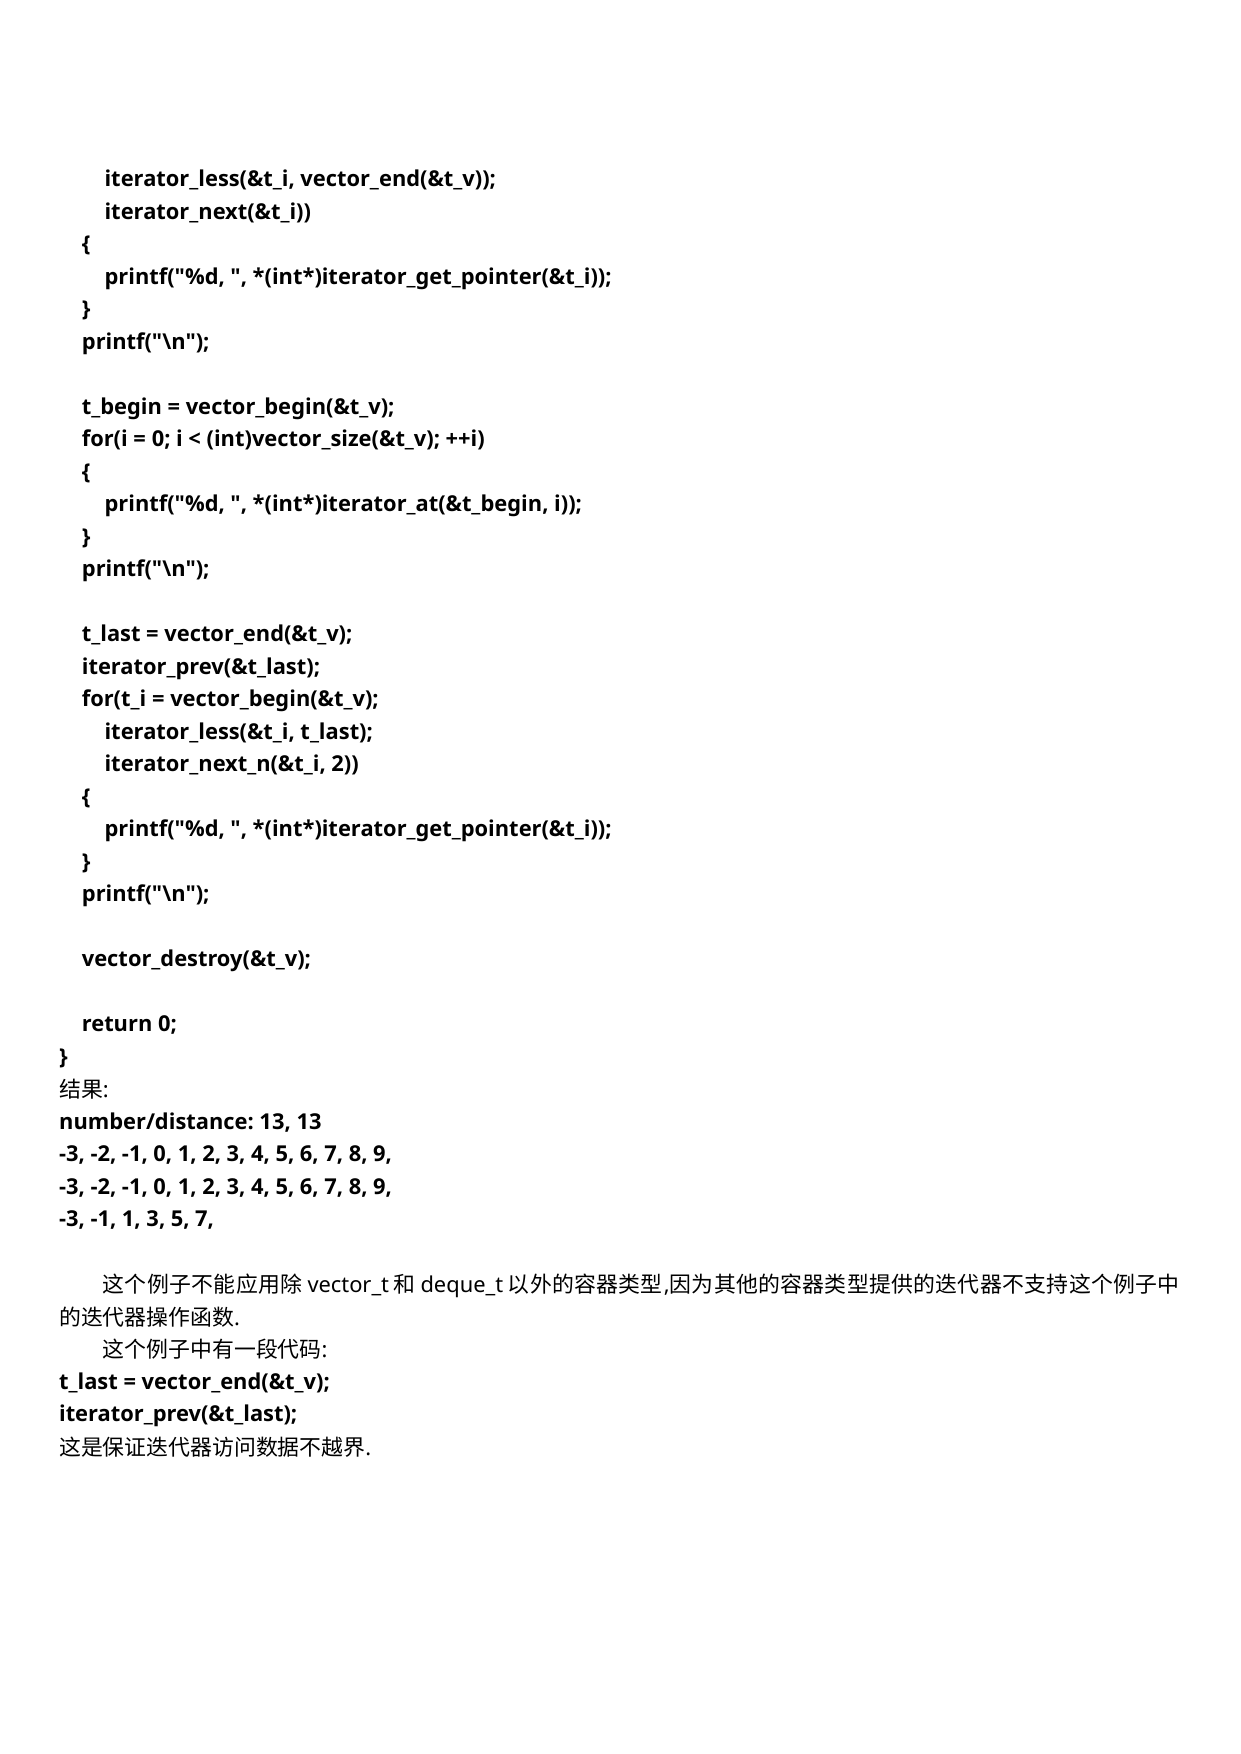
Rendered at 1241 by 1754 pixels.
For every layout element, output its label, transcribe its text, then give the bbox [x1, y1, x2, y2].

text printf("\n"); [59, 552, 1181, 584]
text } [59, 1039, 1181, 1072]
text 这个例子中有一段代码: [59, 1332, 1181, 1364]
text t_begin = vector_begin(&t_v); [59, 389, 1181, 422]
text printf("%d, ", *(int*)iterator_at(&t_begin, i)); [59, 487, 1181, 519]
text t_last = vector_end(&t_v); [59, 1364, 1181, 1397]
text 这是保证迭代器访问数据不越界. [59, 1429, 1181, 1462]
text -3, -2, -1, 0, 1, 2, 3, 4, 5, 6, 7, 8, 9, [59, 1137, 1181, 1169]
text return 0; [59, 1007, 1181, 1039]
text for(i = 0; i < (int)vector_size(&t_v); ++i) [59, 422, 1181, 454]
text number/distance: 13, 13 [59, 1104, 1181, 1137]
text -3, -1, 1, 3, 5, 7, [59, 1202, 1181, 1234]
text t_last = vector_end(&t_v); [59, 617, 1181, 649]
text printf("\n"); [59, 877, 1181, 909]
text 结果: [59, 1072, 1181, 1104]
text { [59, 227, 1181, 259]
text -3, -2, -1, 0, 1, 2, 3, 4, 5, 6, 7, 8, 9, [59, 1169, 1181, 1202]
text 这个例子不能应用除vector_t和deque_t以外的容器类型,因为其他的容器类型提供的迭代器不支持这个例子中的迭代器操作函数. [59, 1267, 1181, 1332]
text vector_destroy(&t_v); [59, 942, 1181, 974]
text } [59, 844, 1181, 877]
text iterator_next_n(&t_i, 2)) [59, 747, 1181, 779]
text iterator_prev(&t_last); [59, 1397, 1181, 1429]
text printf("%d, ", *(int*)iterator_get_pointer(&t_i)); [59, 259, 1181, 292]
text iterator_next(&t_i)) [59, 194, 1181, 227]
text printf("\n"); [59, 324, 1181, 357]
text printf("%d, ", *(int*)iterator_get_pointer(&t_i)); [59, 812, 1181, 844]
text } [59, 519, 1181, 552]
text for(t_i = vector_begin(&t_v); [59, 682, 1181, 714]
text iterator_less(&t_i, t_last); [59, 714, 1181, 747]
text } [59, 292, 1181, 324]
text iterator_less(&t_i, vector_end(&t_v)); [59, 162, 1181, 194]
text { [59, 779, 1181, 812]
text iterator_prev(&t_last); [59, 649, 1181, 682]
text { [59, 454, 1181, 487]
